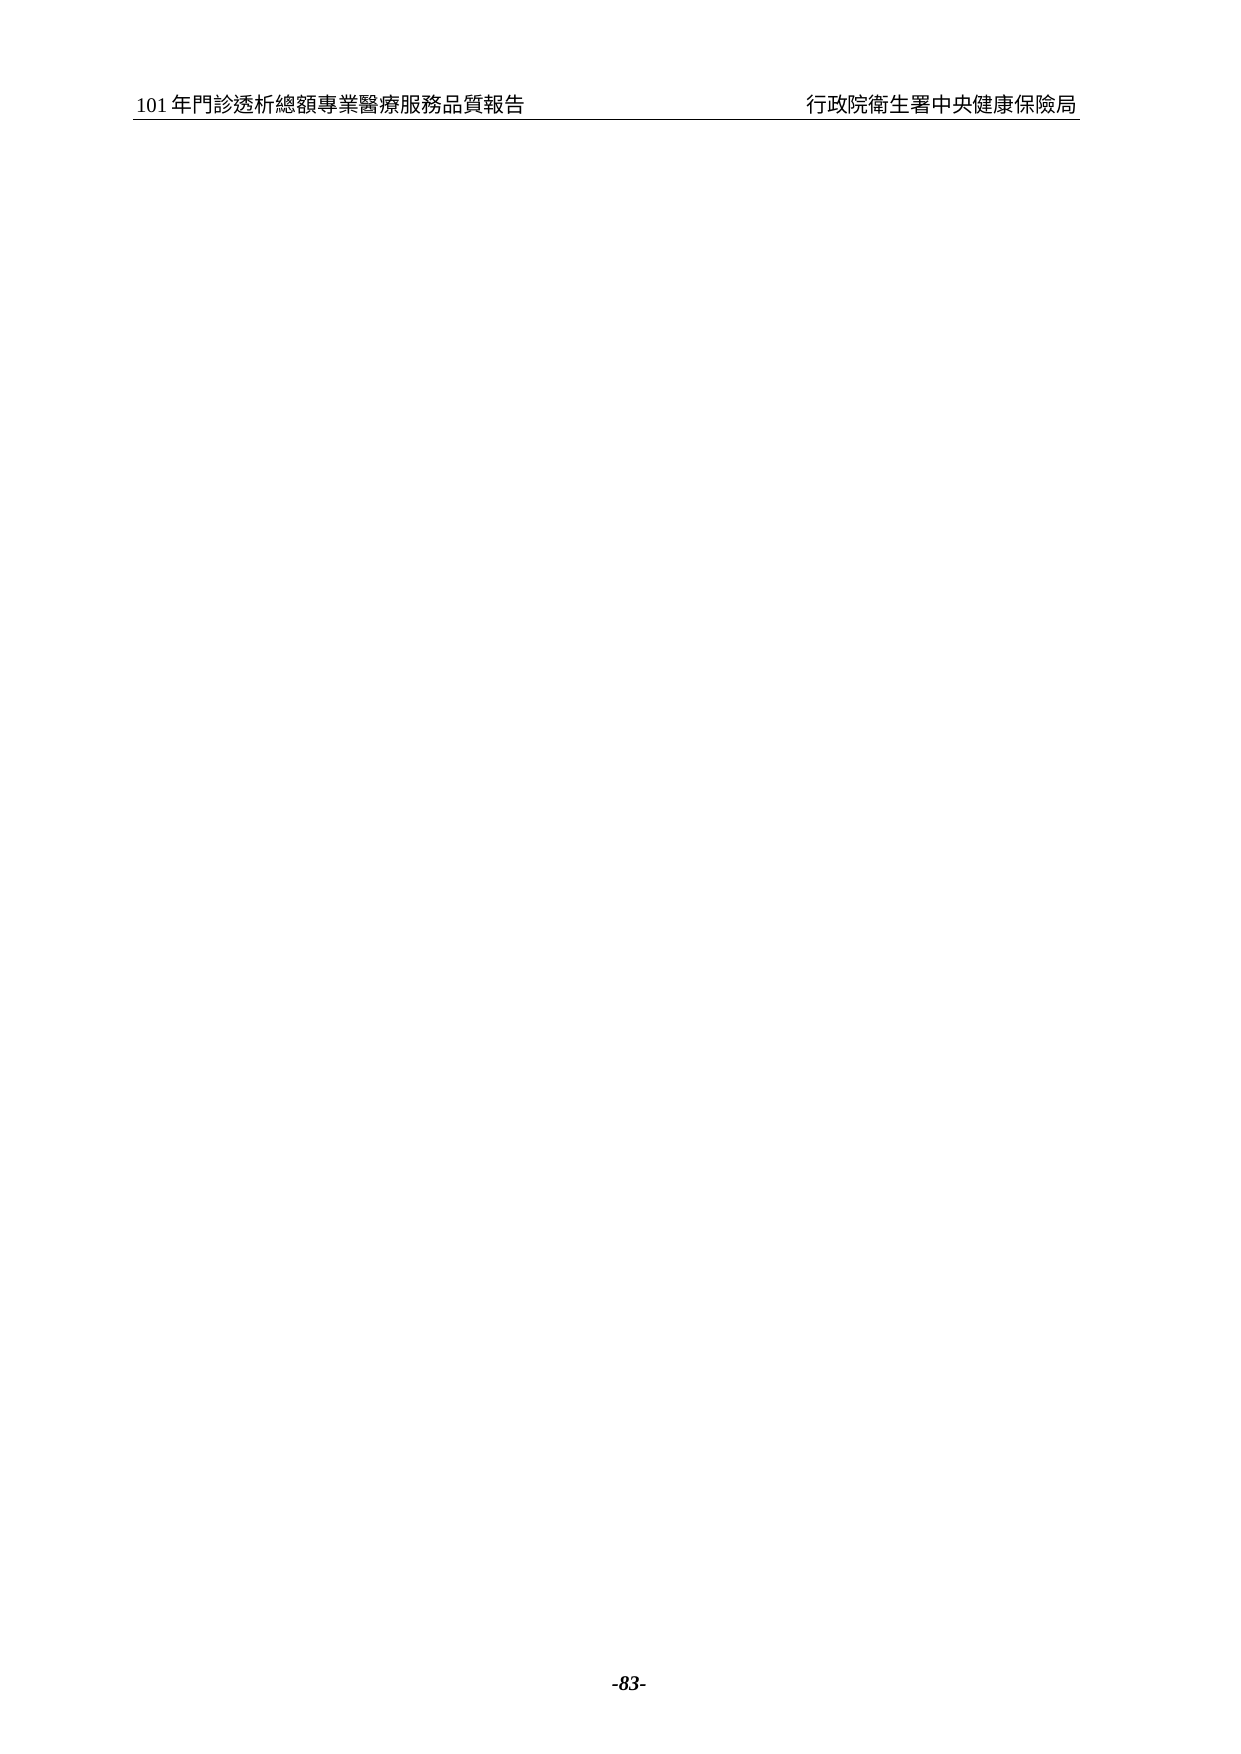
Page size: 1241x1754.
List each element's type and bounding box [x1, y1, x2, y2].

table_cell [690, 144, 803, 178]
table_cell [967, 144, 1122, 178]
table_cell [803, 144, 883, 178]
table_cell [466, 144, 578, 178]
table_cell [578, 144, 689, 178]
table_cell [355, 144, 466, 178]
table_cell [136, 144, 243, 178]
table_cell [243, 144, 355, 178]
table_cell [883, 144, 963, 178]
